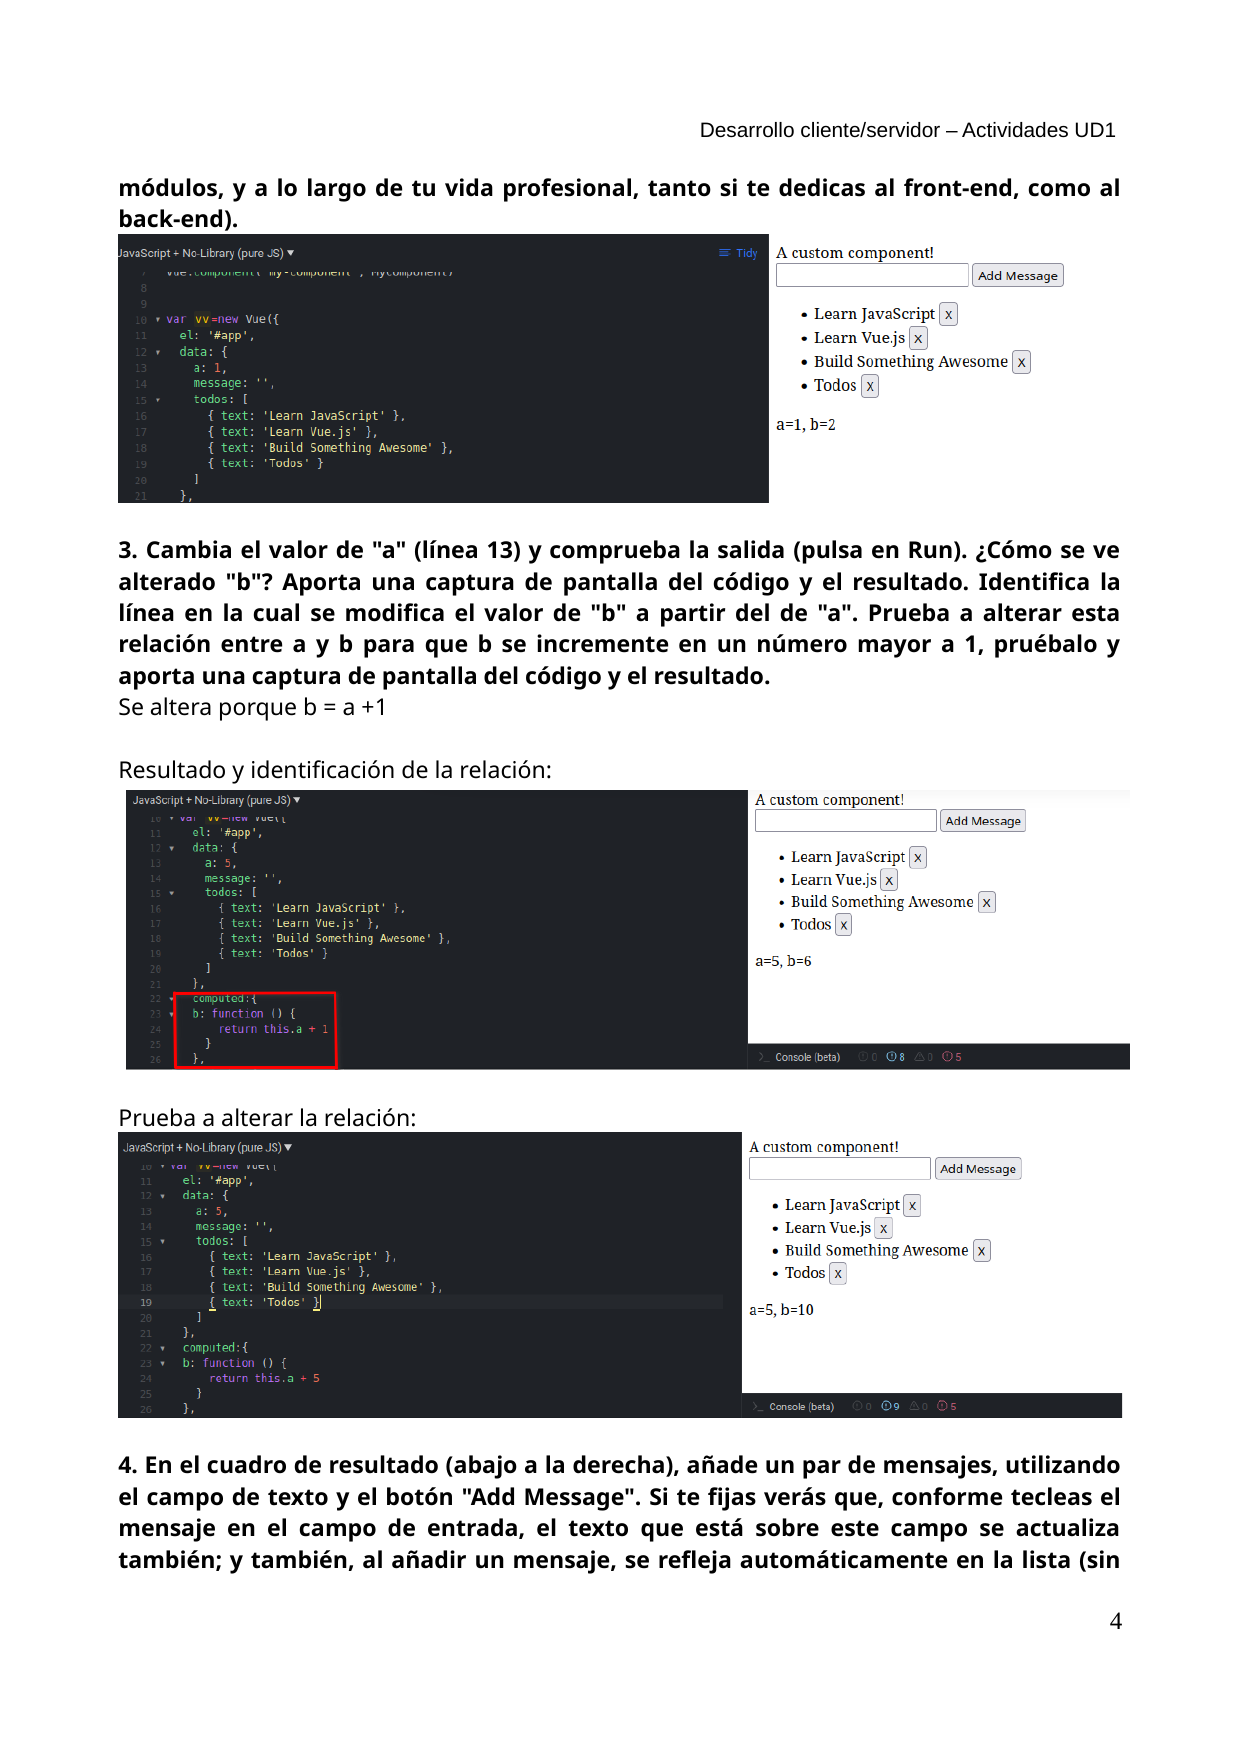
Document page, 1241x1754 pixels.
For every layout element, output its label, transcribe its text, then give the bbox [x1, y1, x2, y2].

text 4. En el cuadro de resultado (abajo a la derecha), añade un par de mensajes, utilizando el campo de texto y el botón "Add Message". Si te fijas verás que, conforme tecleas el mensaje en el campo de entrada, el texto que está sobre este campo se actualiza también; y también, al añadir un mensaje, se refleja automáticamente en la lista (sin [118, 1449, 1122, 1575]
text 3. Cambia el valor de "a" (línea 13) y comprueba la salida (pulsa en Run). ¿Cómo se ve alterado "b"? Aporta una captura de pantalla del código y el resultado. Identifica la línea en la cual se modifica el valor de "b" a partir del de "a". Prueba a alterar esta relación entre a y b para que b se incremente en un número mayor a 1, pruébalo y aporta una captura de pantalla del código y el resultado. [118, 534, 1122, 691]
text Resultado y identificación de la relación: [118, 754, 1122, 785]
text Se altera porque b = a +1 [118, 691, 1122, 722]
text módulos, y a lo largo de tu vida profesional, tanto si te dedicas al front-end, como al back-end). [118, 172, 1122, 234]
picture [118, 234, 1123, 503]
picture [126, 790, 1130, 1070]
text Prueba a alterar la relación: [118, 1101, 1122, 1132]
picture [118, 1132, 1123, 1418]
